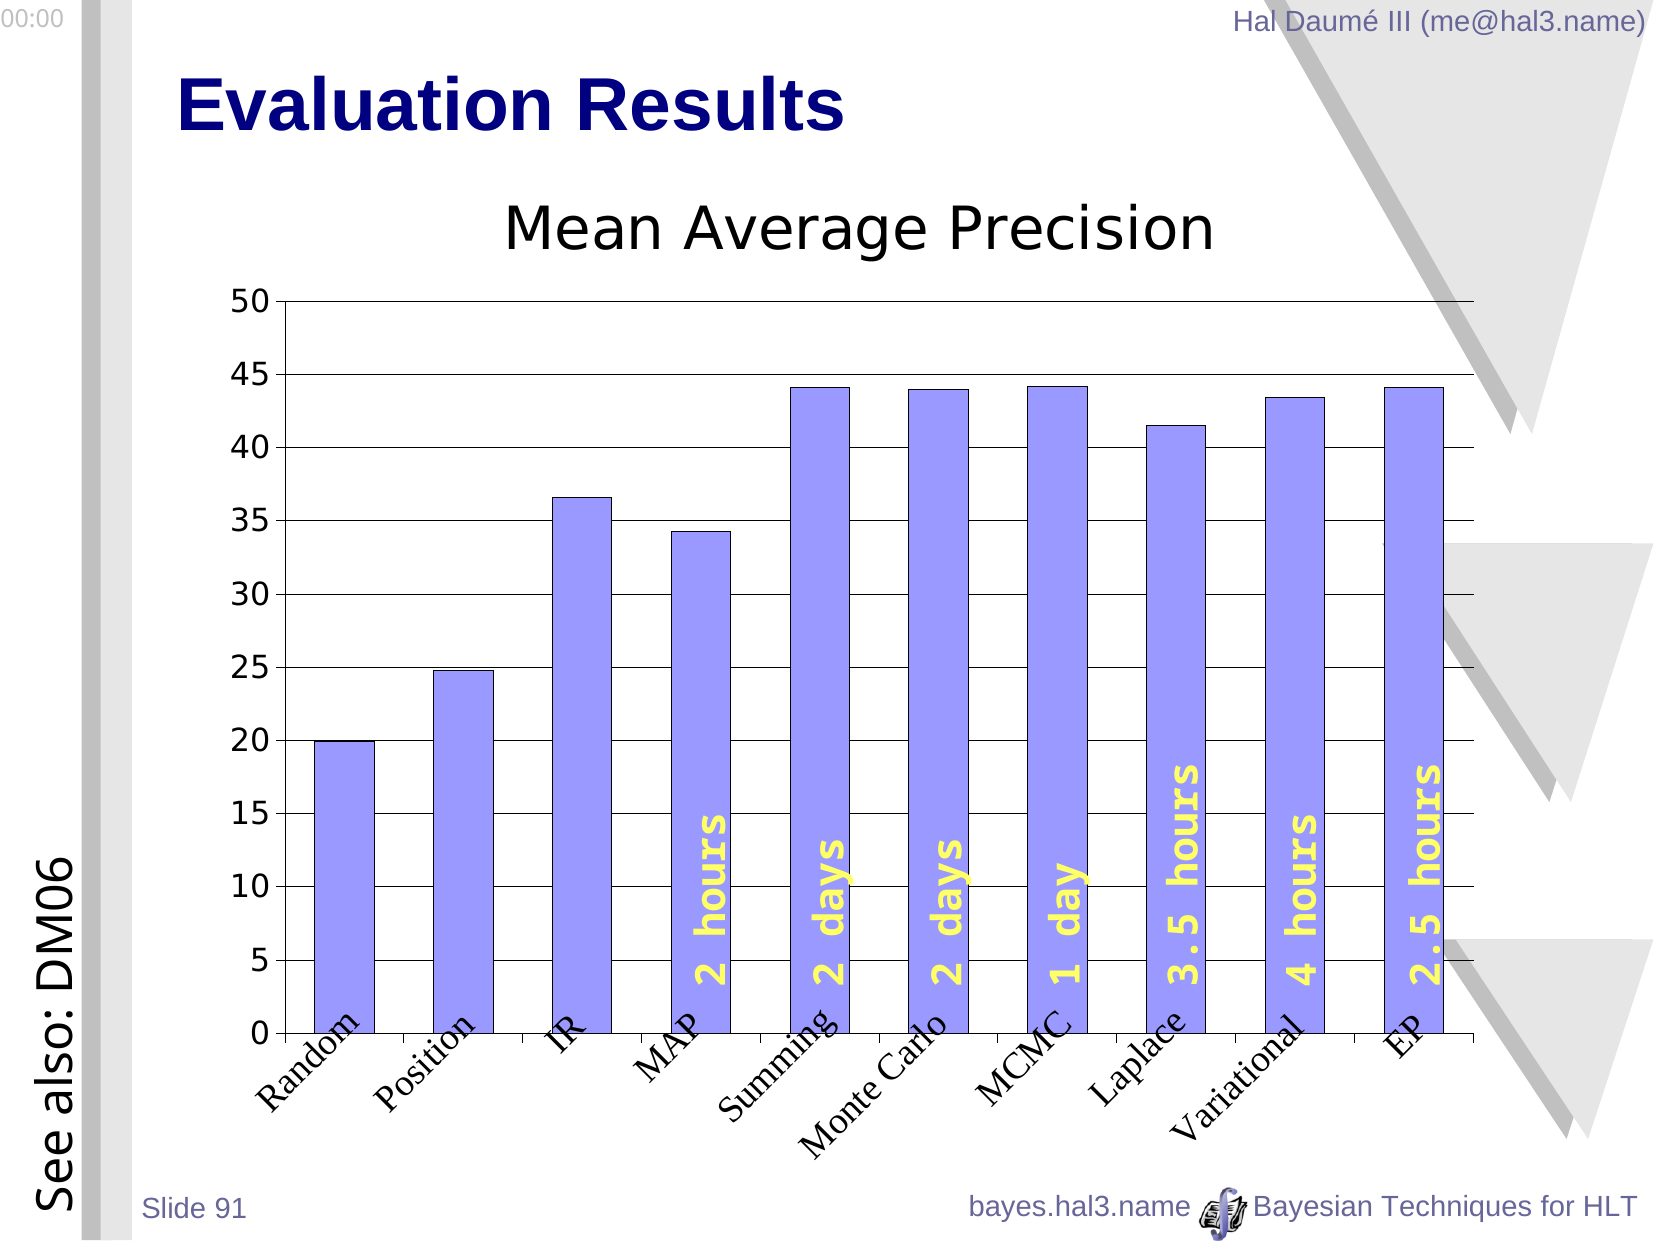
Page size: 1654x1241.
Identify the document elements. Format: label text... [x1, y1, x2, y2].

text_box EP [1375, 948, 1497, 1070]
text_box MCMC [968, 996, 1089, 1117]
title Evaluation Results [176, 44, 1509, 166]
text_box Summing [708, 998, 844, 1135]
text_box 1 day [1034, 862, 1081, 988]
text_box MAP [625, 985, 747, 1094]
text_box Monte Carlo [791, 1002, 959, 1170]
text_box Position [365, 1002, 487, 1123]
text_box 2 hours [680, 812, 727, 988]
text_box See also: DM06 [19, 837, 80, 1214]
text_box 4 hours [1270, 812, 1317, 988]
text_box Variational [1163, 1006, 1316, 1159]
text_box Laplace [1080, 996, 1202, 1117]
text_box IR [537, 942, 658, 1064]
text_box 2.5 hours [1395, 762, 1441, 988]
picture [1198, 1186, 1248, 1241]
text_box 3.5 hours [1152, 762, 1199, 988]
chart [203, 159, 1500, 1071]
text_box 2 days [916, 837, 963, 988]
text_box 2 days [798, 837, 845, 988]
text_box Random [247, 1000, 370, 1123]
